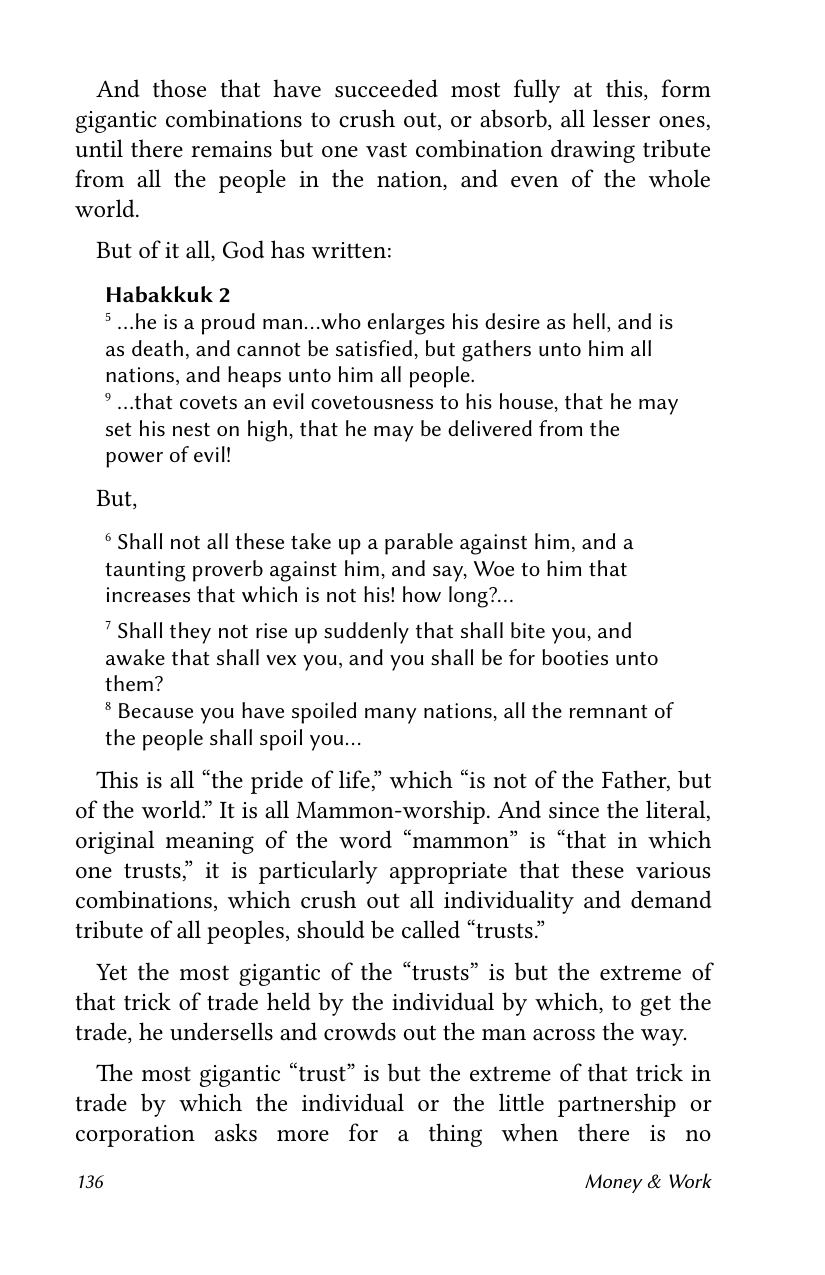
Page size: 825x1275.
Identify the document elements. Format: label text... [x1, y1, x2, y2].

text Yet the most gigantic of the “trusts” is but the extreme of that trick of trade held by the individual by which, to get the trade, he undersells and crowds out the man across the way. [75, 958, 712, 1046]
text 8 Because you have spoiled many nations, all the remnant of the people shall spoil you... [105, 698, 682, 751]
text 9 ...that covets an evil covetousness to his house, that he may set his nest on high, that he may be delivered from the power of evil! [105, 389, 682, 468]
text And those that have succeeded most fully at this, form gigantic combinations to crush out, or absorb, all lesser ones, until there remains but one vast combination drawing tribute from all the people in the nation, and even of the whole world. [75, 75, 712, 223]
text 5 ...he is a proud man...who enlarges his desire as hell, and is as death, and cannot be satisfied, but gathers unto him all nations, and heaps unto him all people. [105, 309, 682, 388]
text 7 Shall they not rise up suddenly that shall bite you, and awake that shall vex you, and you shall be for booties unto them? [105, 618, 682, 697]
text But of it all, God has written: [75, 237, 712, 265]
text This is all “the pride of life,” which “is not of the Father, but of the world.” It is all Mammon-worship. And since the literal, original meaning of the word “mammon” is “that in which one trusts,” it is particularly appropriate that these various combinations, which crush out all individuality and demand tribute of all peoples, should be called “trusts.” [75, 766, 712, 944]
text Habakkuk 2 [105, 281, 712, 308]
text But, [75, 484, 712, 513]
text The most gigantic “trust” is but the extreme of that trick in trade by which the individual or the little partnership or corporation asks more for a thing when there is no [75, 1059, 712, 1148]
text 6 Shall not all these take up a parable against him, and a taunting proverb against him, and say, Woe to him that increases that which is not his! how long?... [105, 529, 682, 608]
